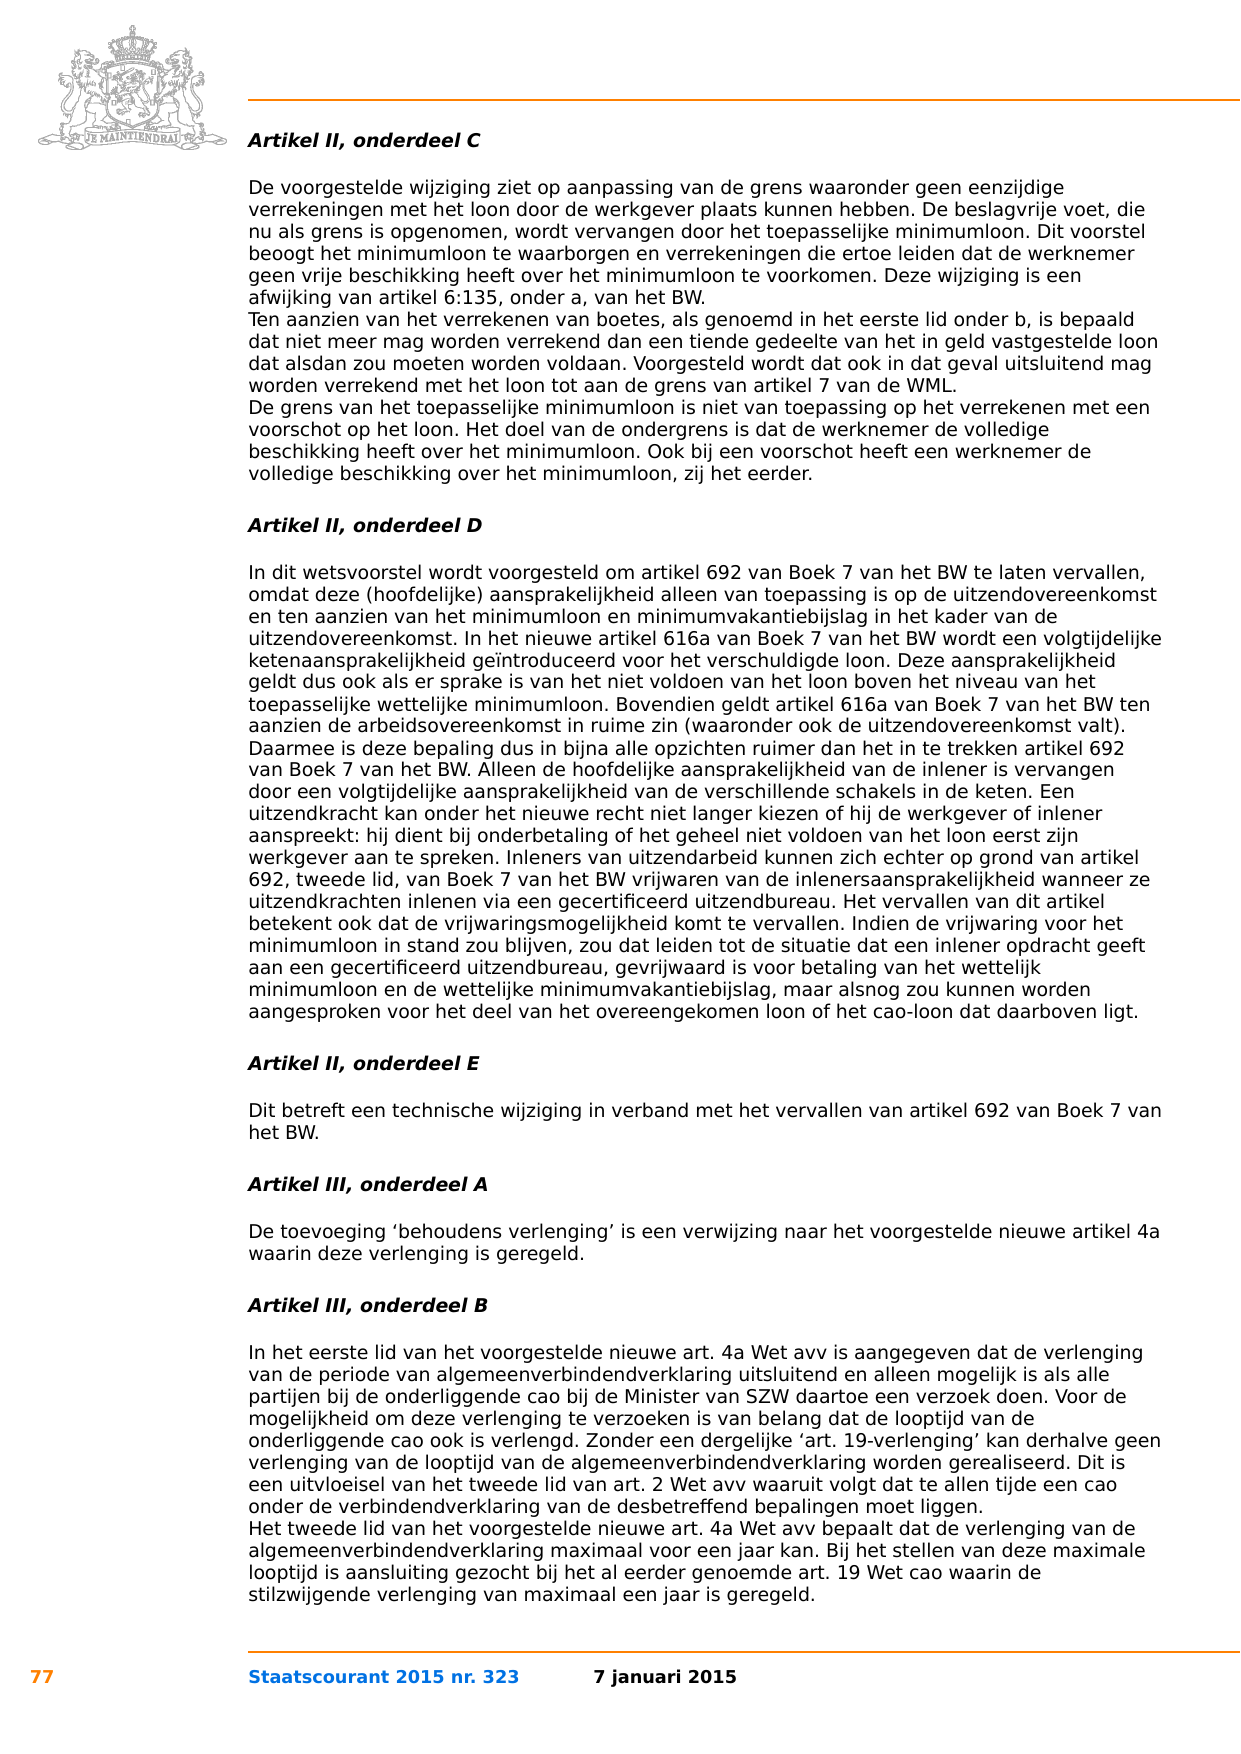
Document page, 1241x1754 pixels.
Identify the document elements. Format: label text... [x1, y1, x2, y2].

subtitle Artikel III, onderdeel A [248, 1174, 1163, 1196]
subtitle Artikel II, onderdeel D [248, 514, 1163, 537]
text De grens van het toepasselijke minimumloon is niet van toepassing op het verrekenen met een voorschot op het loon. Het doel van de ondergrens is dat de werknemer de volledige beschikking heeft over het minimumloon. Ook bij een voorschot heeft een werknemer de volledige beschikking over het minimumloon, zij het eerder. [248, 397, 1163, 484]
text De voorgestelde wijziging ziet op aanpassing van de grens waaronder geen eenzijdige verrekeningen met het loon door de werkgever plaats kunnen hebben. De beslagvrije voet, die nu als grens is opgenomen, wordt vervangen door het toepasselijke minimumloon. Dit voorstel beoogt het minimumloon te waarborgen en verrekeningen die ertoe leiden dat de werknemer geen vrije beschikking heeft over het minimumloon te voorkomen. Deze wijziging is een afwijking van artikel 6:135, onder a, van het BW. [248, 177, 1163, 309]
text Ten aanzien van het verrekenen van boetes, als genoemd in het eerste lid onder b, is bepaald dat niet meer mag worden verrekend dan een tiende gedeelte van het in geld vastgestelde loon dat alsdan zou moeten worden voldaan. Voorgesteld wordt dat ook in dat geval uitsluitend mag worden verrekend met het loon tot aan de grens van artikel 7 van de WML. [248, 309, 1163, 397]
subtitle Artikel II, onderdeel C [248, 130, 1163, 152]
text In het eerste lid van het voorgestelde nieuwe art. 4a Wet avv is aangegeven dat de verlenging van de periode van algemeenverbindendverklaring uitsluitend en alleen mogelijk is als alle partijen bij de onderliggende cao bij de Minister van SZW daartoe een verzoek doen. Voor de mogelijkheid om deze verlenging te verzoeken is van belang dat de looptijd van de onderliggende cao ook is verlengd. Zonder een dergelijke ‘art. 19-verlenging’ kan derhalve geen verlenging van de looptijd van de algemeenverbindendverklaring worden gerealiseerd. Dit is een uitvloeisel van het tweede lid van art. 2 Wet avv waaruit volgt dat te allen tijde een cao onder de verbindendverklaring van de desbetreffend bepalingen moet liggen. [248, 1342, 1163, 1518]
text De toevoeging ‘behoudens verlenging’ is een verwijzing naar het voorgestelde nieuwe artikel 4a waarin deze verlenging is geregeld. [248, 1221, 1163, 1265]
subtitle Artikel III, onderdeel B [248, 1295, 1163, 1317]
text Het tweede lid van het voorgestelde nieuwe art. 4a Wet avv bepaalt dat de verlenging van de algemeenverbindendverklaring maximaal voor een jaar kan. Bij het stellen van deze maximale looptijd is aansluiting gezocht bij het al eerder genoemde art. 19 Wet cao waarin de stilzwijgende verlenging van maximaal een jaar is geregeld. [248, 1518, 1163, 1606]
text In dit wetsvoorstel wordt voorgesteld om artikel 692 van Boek 7 van het BW te laten vervallen, omdat deze (hoofdelijke) aansprakelijkheid alleen van toepassing is op de uitzendovereenkomst en ten aanzien van het minimumloon en minimumvakantiebijslag in het kader van de uitzendovereenkomst. In het nieuwe artikel 616a van Boek 7 van het BW wordt een volgtijdelijke ketenaansprakelijkheid geïntroduceerd voor het verschuldigde loon. Deze aansprakelijkheid geldt dus ook als er sprake is van het niet voldoen van het loon boven het niveau van het toepasselijke wettelijke minimumloon. Bovendien geldt artikel 616a van Boek 7 van het BW ten aanzien de arbeidsovereenkomst in ruime zin (waaronder ook de uitzendovereenkomst valt). Daarmee is deze bepaling dus in bijna alle opzichten ruimer dan het in te trekken artikel 692 van Boek 7 van het BW. Alleen de hoofdelijke aansprakelijkheid van de inlener is vervangen door een volgtijdelijke aansprakelijkheid van de verschillende schakels in de keten. Een uitzendkracht kan onder het nieuwe recht niet langer kiezen of hij de werkgever of inlener aanspreekt: hij dient bij onderbetaling of het geheel niet voldoen van het loon eerst zijn werkgever aan te spreken. Inleners van uitzendarbeid kunnen zich echter op grond van artikel 692, tweede lid, van Boek 7 van het BW vrijwaren van de inlenersaansprakelijkheid wanneer ze uitzendkrachten inlenen via een gecertificeerd uitzendbureau. Het vervallen van dit artikel betekent ook dat de vrijwaringsmogelijkheid komt te vervallen. Indien de vrijwaring voor het minimumloon in stand zou blijven, zou dat leiden tot de situatie dat een inlener opdracht geeft aan een gecertificeerd uitzendbureau, gevrijwaard is voor betaling van het wettelijk minimumloon en de wettelijke minimumvakantiebijslag, maar alsnog zou kunnen worden aangesproken voor het deel van het overeengekomen loon of het cao-loon dat daarboven ligt. [248, 562, 1163, 1023]
text Dit betreft een technische wijziging in verband met het vervallen van artikel 692 van Boek 7 van het BW. [248, 1100, 1163, 1144]
picture [38, 25, 227, 150]
subtitle Artikel II, onderdeel E [248, 1053, 1163, 1075]
